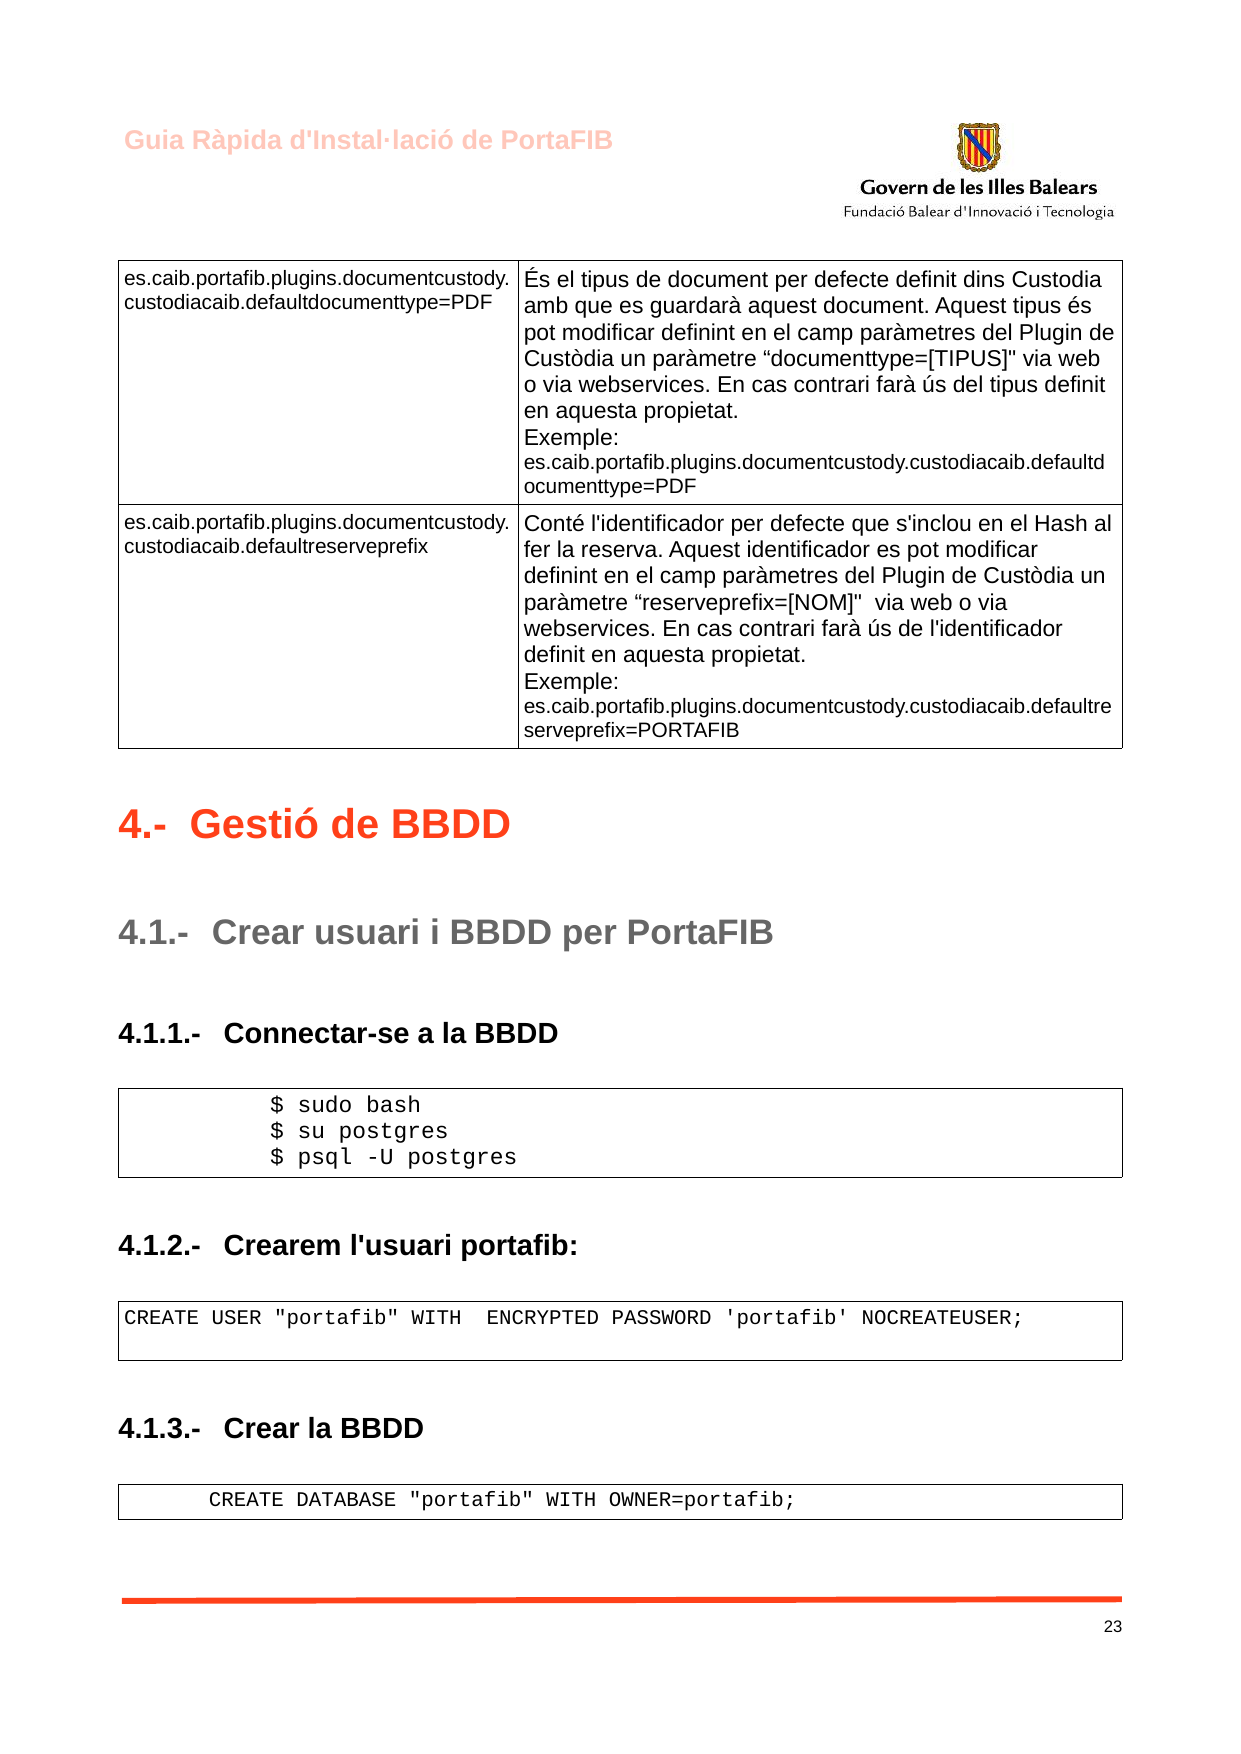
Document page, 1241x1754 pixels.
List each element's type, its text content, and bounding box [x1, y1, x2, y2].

subtitle Connectar-se a la BBDD [118, 1016, 1122, 1049]
table_header CREATE DATABASE "portafib" WITH OWNER=portafib; [119, 1485, 1122, 1519]
picture [840, 123, 1117, 220]
table_header $ sudo bash $ su postgres $ psql -U postgres [119, 1089, 1122, 1177]
table_cell És el tipus de document per defecte definit dins Custodia amb que es guardarà aquest document. Aquest tipus és pot modificar definint en el camp paràmetres del Plugin de Custòdia un paràmetre “documenttype=[TIPUS]" via web o via webservices. En cas contrari farà ús del tipus definit en aquesta propietat. Exemple: es.caib.portafib.plugins.documentcustody.custodiacaib.defaultdocumenttype=PDF [519, 261, 1122, 504]
table_header CREATE USER "portafib" WITH ENCRYPTED PASSWORD 'portafib' NOCREATEUSER; [119, 1302, 1122, 1360]
table_cell es.caib.portafib.plugins.documentcustody.custodiacaib.defaultdocumenttype=PDF [119, 261, 518, 504]
table_cell Conté l'identificador per defecte que s'inclou en el Hash al fer la reserva. Aquest identificador es pot modificar definint en el camp paràmetres del Plugin de Custòdia un paràmetre “reserveprefix=[NOM]" via web o via webservices. En cas contrari farà ús de l'identificador definit en aquesta propietat. Exemple: es.caib.portafib.plugins.documentcustody.custodiacaib.defaultreserveprefix=PORTAFIB [519, 505, 1122, 748]
subtitle Crear la BBDD [118, 1411, 1122, 1445]
table_cell es.caib.portafib.plugins.documentcustody.custodiacaib.defaultreserveprefix [119, 505, 518, 748]
subtitle Crear usuari i BBDD per PortaFIB [118, 911, 1122, 952]
subtitle Crearem l'usuari portafib: [118, 1228, 1122, 1262]
subtitle Gestió de BBDD [118, 799, 1122, 847]
